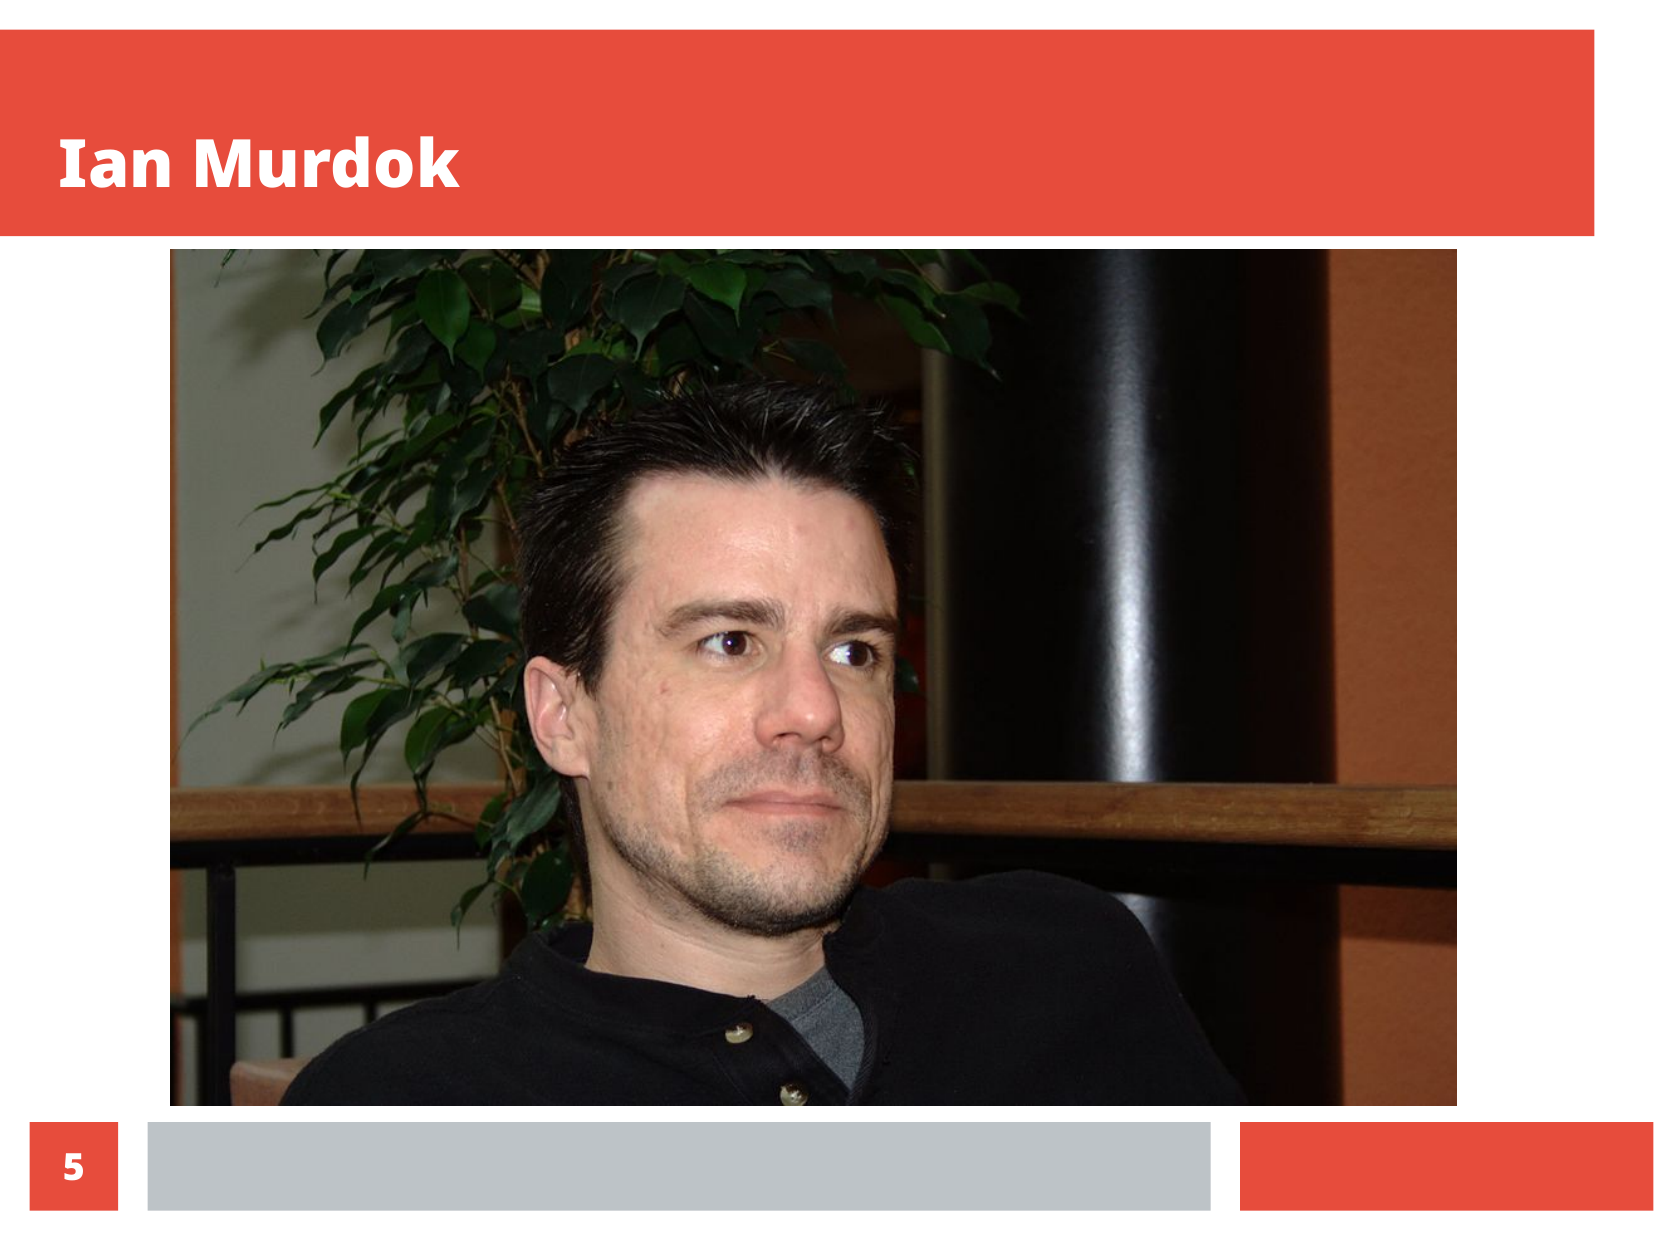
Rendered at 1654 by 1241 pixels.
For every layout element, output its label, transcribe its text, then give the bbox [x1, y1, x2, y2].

title Ian Murdok [59, 59, 1595, 207]
picture [170, 249, 1457, 1106]
